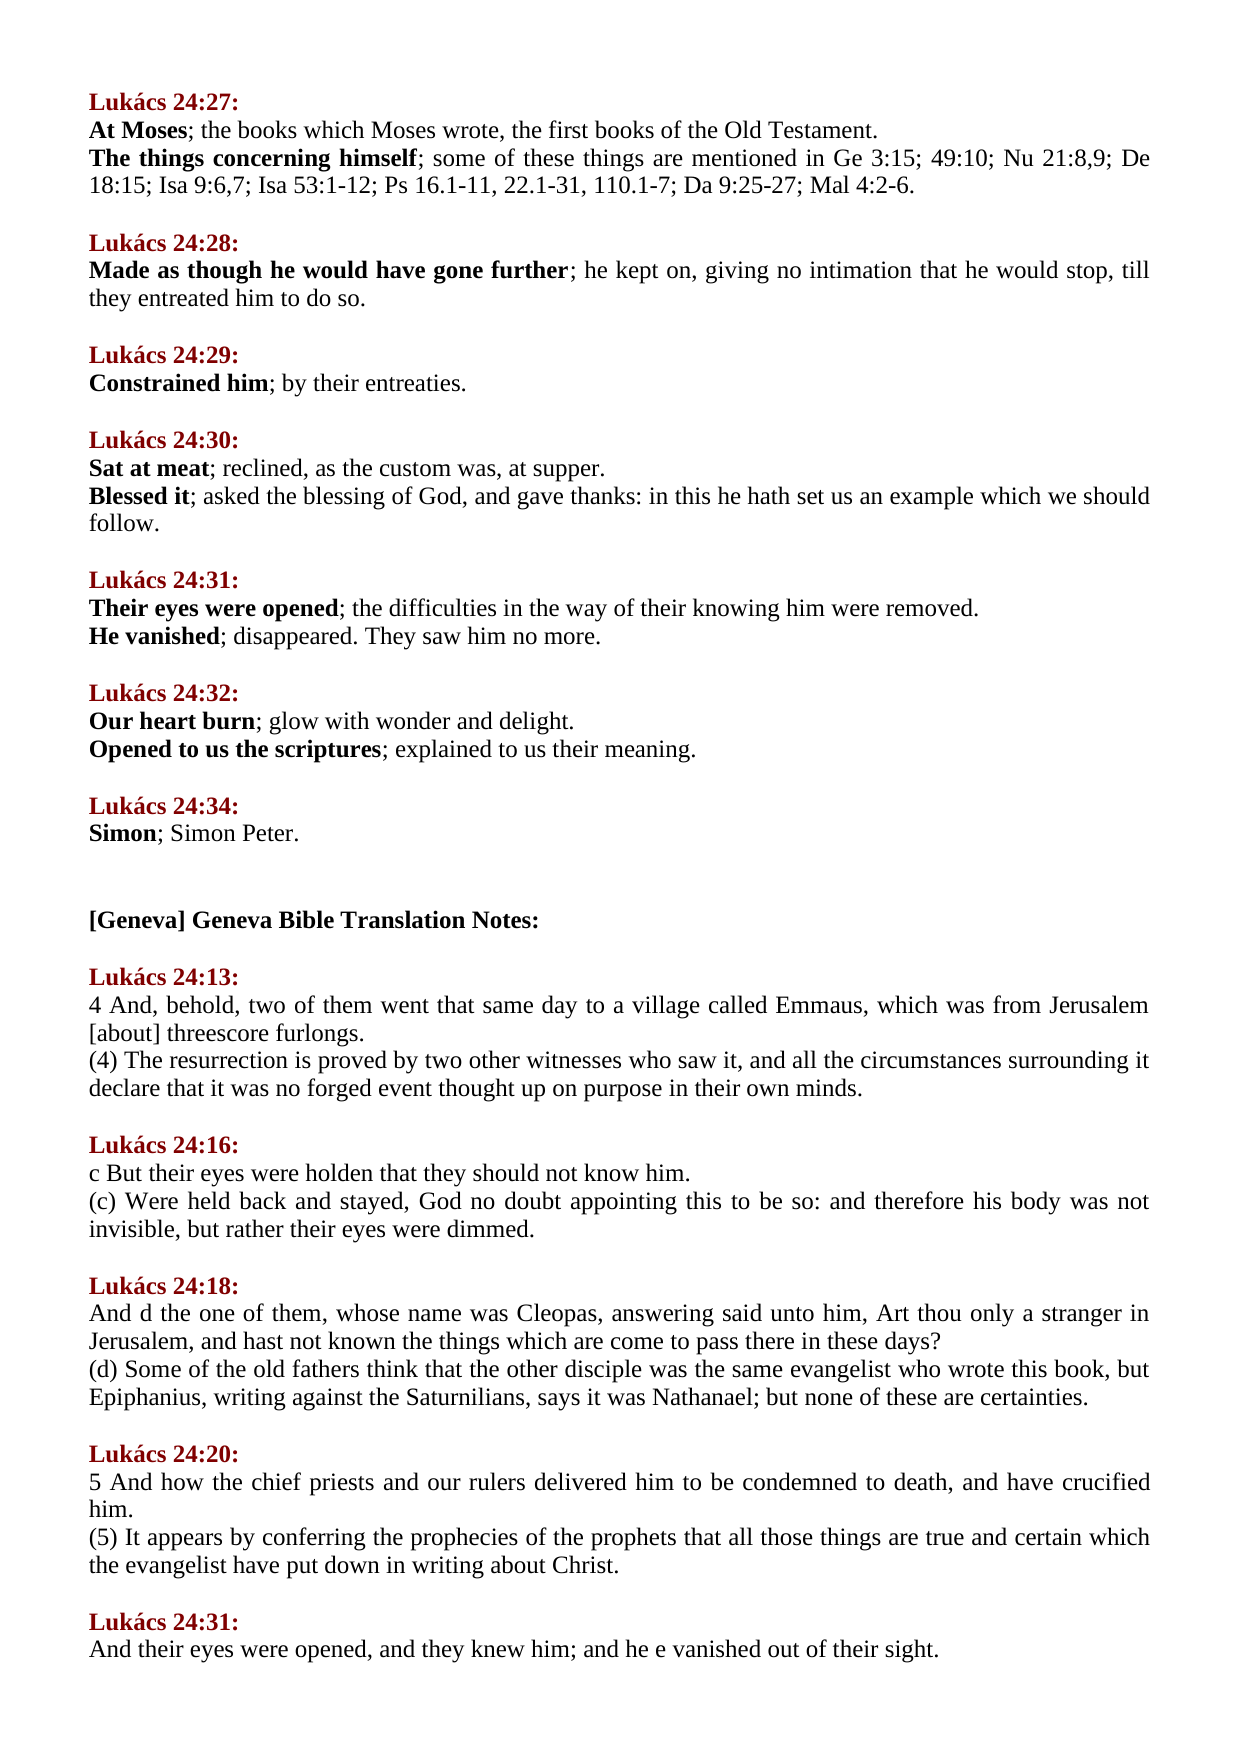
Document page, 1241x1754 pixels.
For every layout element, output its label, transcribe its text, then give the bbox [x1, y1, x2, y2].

text c But their eyes were holden that they should not know him. (c) Were held back and stayed, God no doubt appointing this to be so: and therefore his body was not invisible, but rather their eyes were dimmed. [88, 1159, 1152, 1242]
text Lukács 24:31: [88, 1608, 1152, 1636]
text 4 And, behold, two of them went that same day to a village called Emmaus, which was from Jerusalem [about] threescore furlongs. (4) The resurrection is proved by two other witnesses who saw it, and all the circumstances surrounding it declare that it was no forged event thought up on purpose in their own minds. [88, 991, 1152, 1102]
text Lukács 24:32: [88, 679, 1152, 707]
text Our heart burn; glow with wonder and delight. Opened to us the scriptures; explained to us their meaning. [88, 707, 1152, 762]
text Lukács 24:16: [88, 1132, 1152, 1159]
text And d the one of them, whose name was Cleopas, answering said unto him, Art thou only a stranger in Jerusalem, and hast not known the things which are come to pass there in these days? (d) Some of the old fathers think that the other disciple was the same evangelist who wrote this book, but Epiphanius, writing against the Saturnilians, says it was Nathanael; but none of these are certainties. [88, 1299, 1152, 1410]
text Made as though he would have gone further; he kept on, giving no intimation that he would stop, till they entreated him to do so. [88, 257, 1152, 312]
text [Geneva] Geneva Bible Translation Notes: [88, 906, 1152, 934]
text Lukács 24:13: [88, 963, 1152, 991]
text Lukács 24:27: [88, 88, 1152, 116]
text Their eyes were opened; the difficulties in the way of their knowing him were removed. He vanished; disappeared. They saw him no more. [88, 594, 1152, 650]
text Lukács 24:20: [88, 1440, 1152, 1468]
text Lukács 24:31: [88, 567, 1152, 594]
text Lukács 24:29: [88, 341, 1152, 369]
text And their eyes were opened, and they knew him; and he e vanished out of their sight. [88, 1636, 1152, 1663]
text Lukács 24:28: [88, 229, 1152, 257]
text Lukács 24:18: [88, 1272, 1152, 1299]
text Lukács 24:34: [88, 792, 1152, 819]
text Lukács 24:30: [88, 426, 1152, 454]
text Constrained him; by their entreaties. [88, 369, 1152, 397]
text 5 And how the chief priests and our rulers delivered him to be condemned to death, and have crucified him. (5) It appears by conferring the prophecies of the prophets that all those things are true and certain which the evangelist have put down in writing about Christ. [88, 1468, 1152, 1578]
text Simon; Simon Peter. [88, 819, 1152, 847]
text Sat at meat; reclined, as the custom was, at supper. Blessed it; asked the blessing of God, and gave thanks: in this he hath set us an example which we should follow. [88, 454, 1152, 537]
text At Moses; the books which Moses wrote, the first books of the Old Testament. The things concerning himself; some of these things are mentioned in Ge 3:15; 49:10; Nu 21:8,9; De 18:15; Isa 9:6,7; Isa 53:1-12; Ps 16.1-11, 22.1-31, 110.1-7; Da 9:25-27; Mal 4:2-6. [88, 116, 1152, 199]
